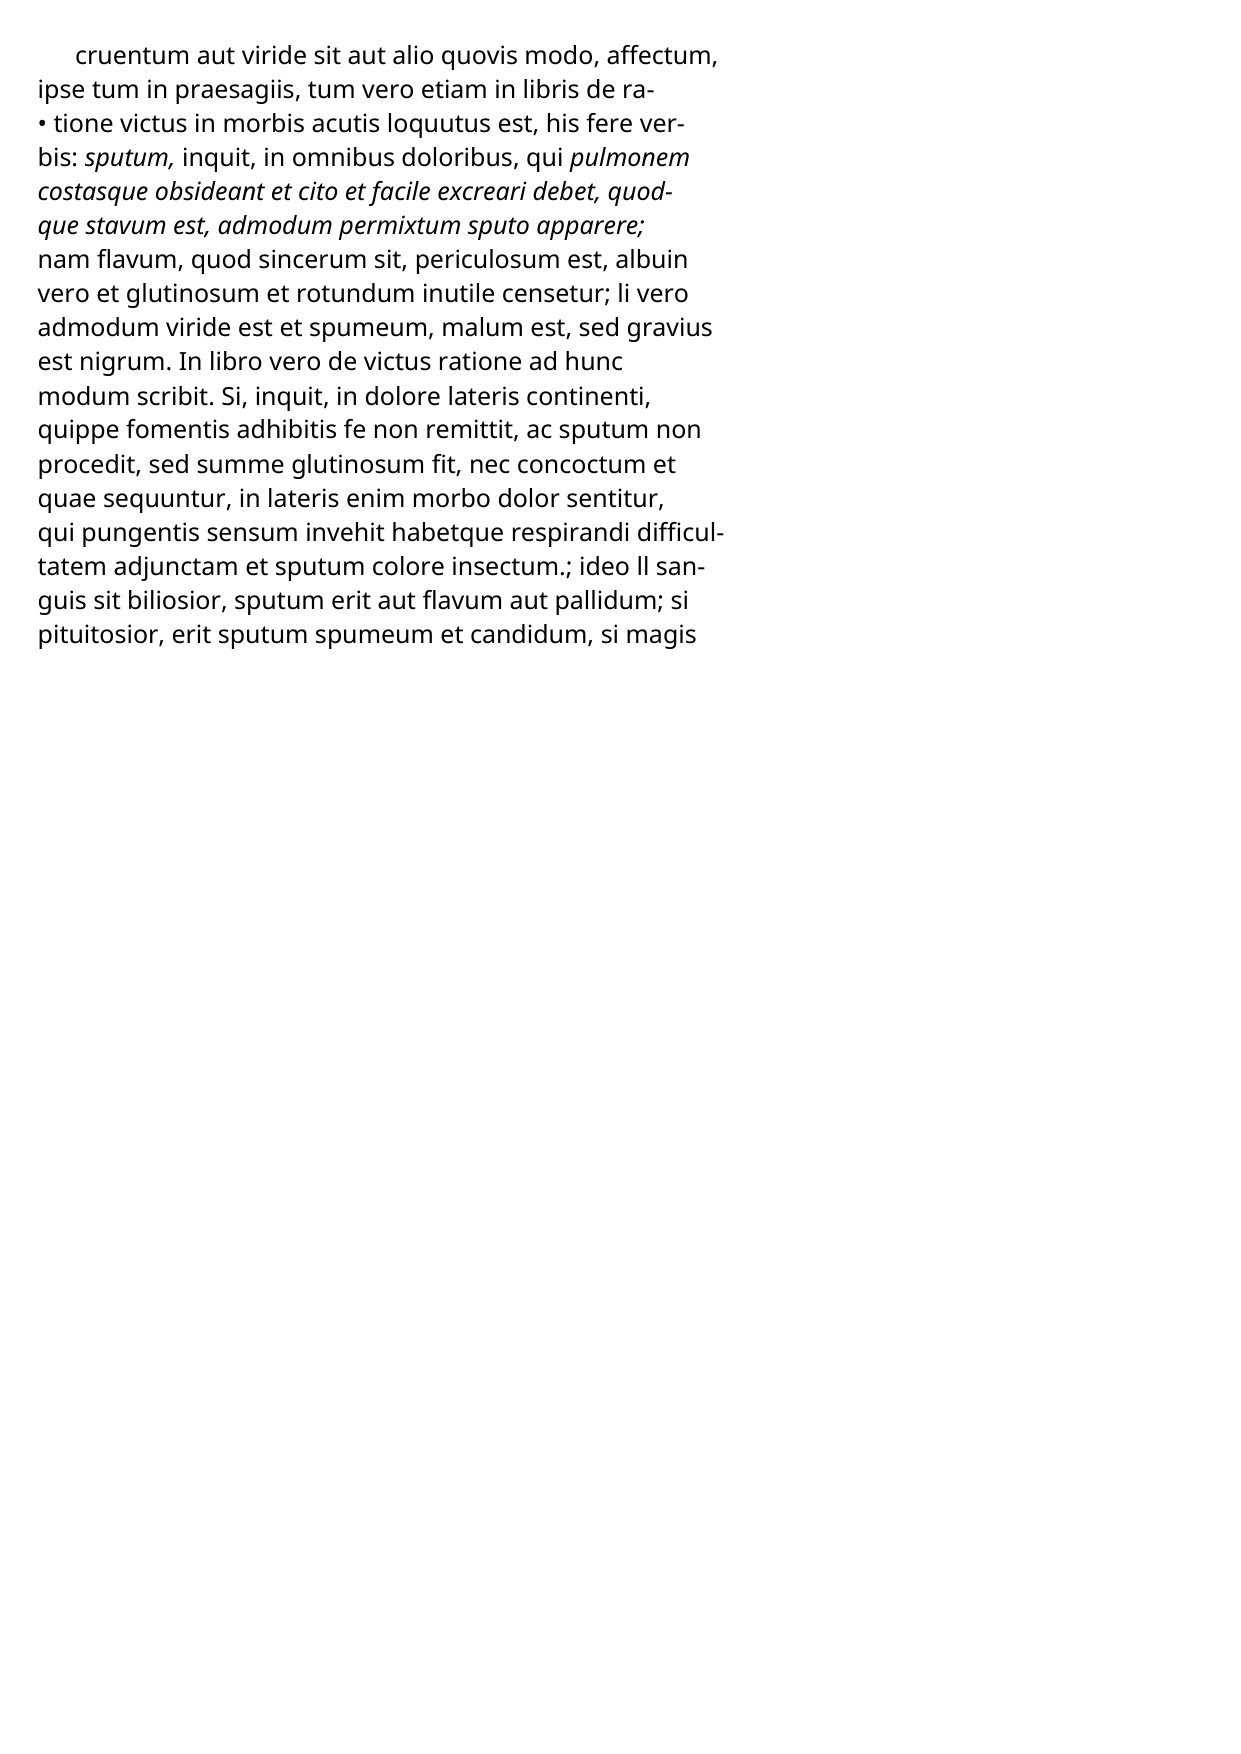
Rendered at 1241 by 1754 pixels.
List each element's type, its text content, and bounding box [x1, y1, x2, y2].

text cruentum aut viride sit aut alio quovis modo, affectum, ipse tum in praesagiis, tum vero etiam in libris de ra- • tione victus in morbis acutis loquutus est, his fere ver- bis: sputum, inquit, in omnibus doloribus, qui pulmonem costasque obsideant et cito et facile excreari debet, quod- que stavum est, admodum permixtum sputo apparere; nam flavum, quod sincerum sit, periculosum est, albuin vero et glutinosum et rotundum inutile censetur; li vero admodum viride est et spumeum, malum est, sed gravius est nigrum. In libro vero de victus ratione ad hunc modum scribit. Si, inquit, in dolore lateris continenti, quippe fomentis adhibitis fe non remittit, ac sputum non procedit, sed summe glutinosum fit, nec concoctum et quae sequuntur, in lateris enim morbo dolor sentitur, qui pungentis sensum invehit habetque respirandi difficul- tatem adjunctam et sputum colore insectum.; ideo ll san- guis sit biliosior, sputum erit aut flavum aut pallidum; si pituitosior, erit sputum spumeum et candidum, si magis [37, 37, 1203, 651]
